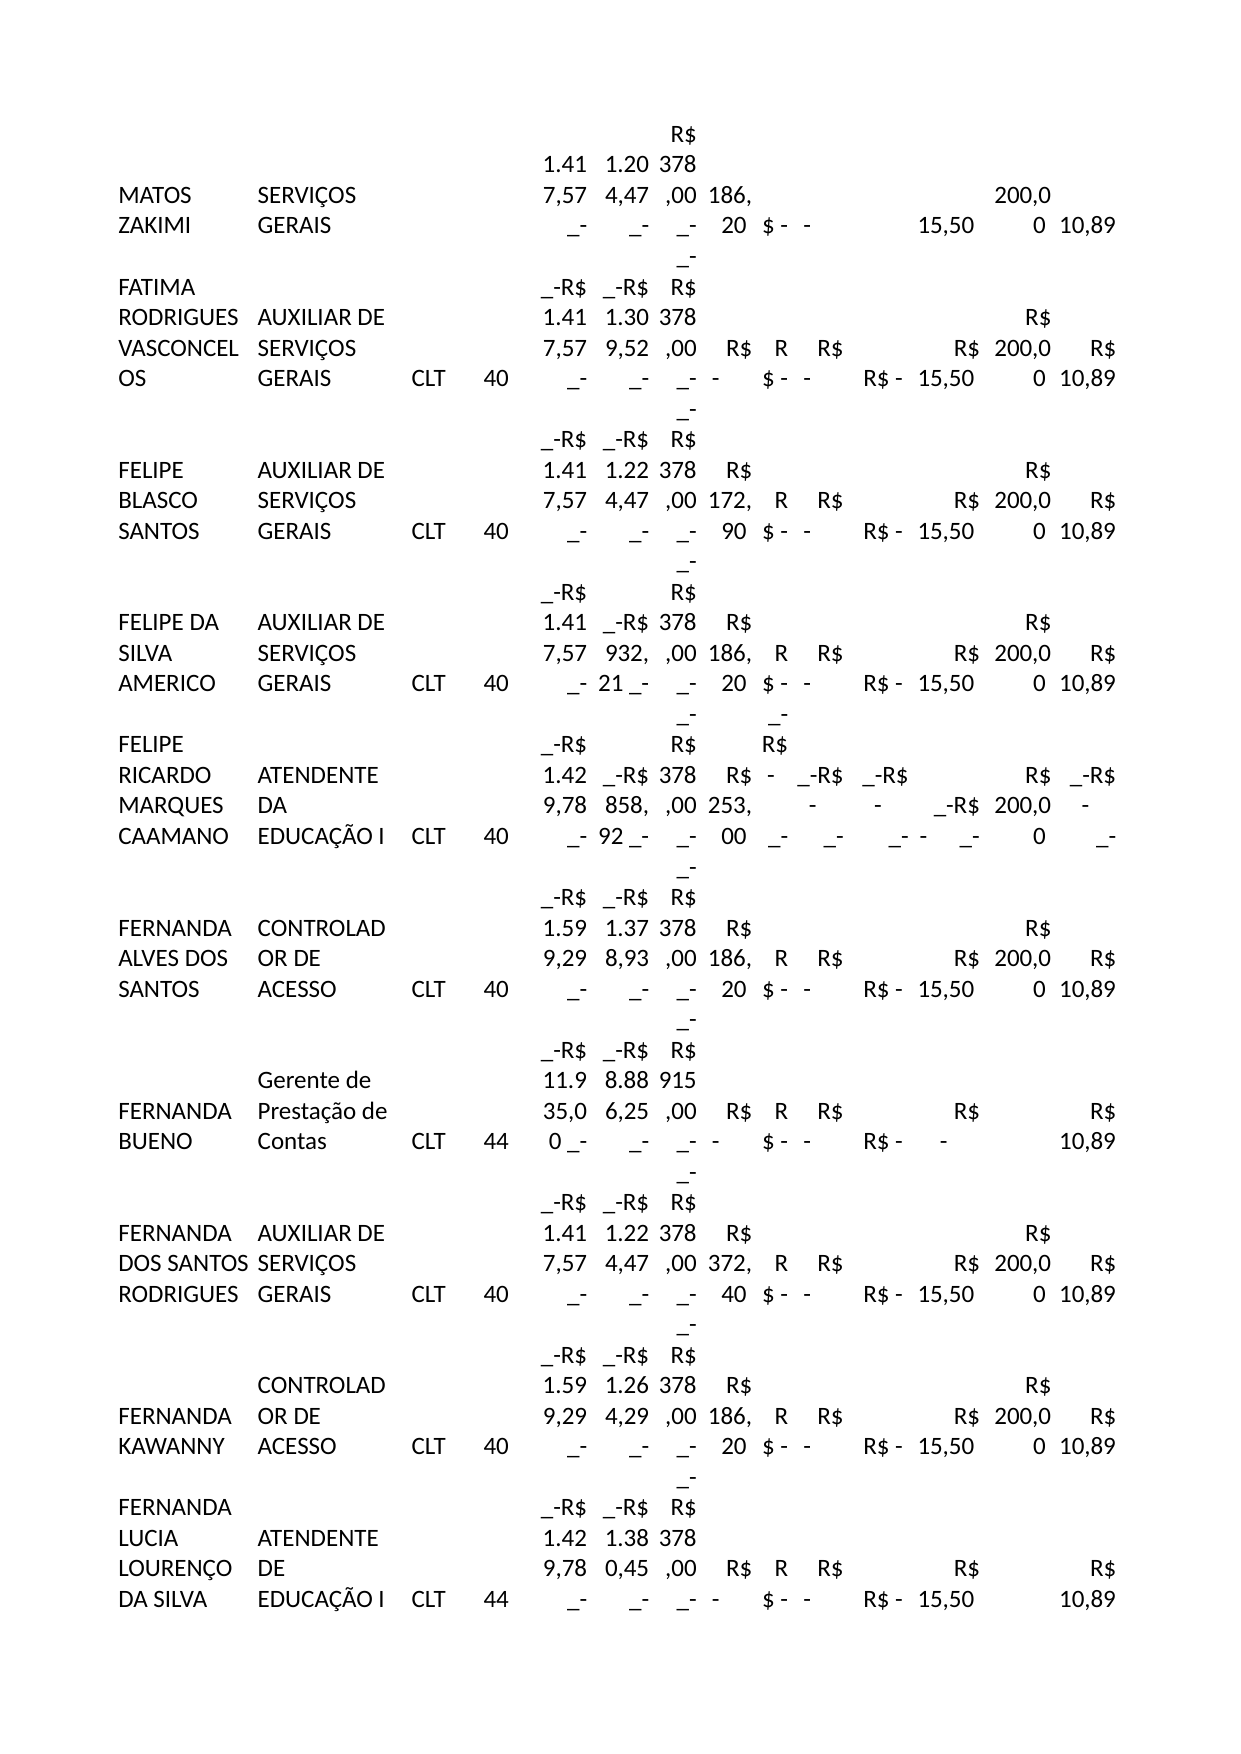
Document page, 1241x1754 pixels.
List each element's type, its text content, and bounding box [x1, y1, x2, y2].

table_cell 186,20 [700, 118, 755, 240]
table_cell 40 [464, 1156, 528, 1308]
table_cell 40 [464, 240, 528, 393]
table_cell R$ - [755, 545, 791, 698]
table_cell _-R$ 378,00 _- [652, 1156, 699, 1308]
table_cell R$ - [791, 393, 846, 545]
table_cell R$ - [791, 1156, 846, 1308]
table_cell AUXILIAR DE SERVIÇOS GERAIS [254, 240, 393, 393]
table_cell $ - [755, 118, 791, 240]
table_cell _-R$ 378,00 _- [652, 851, 699, 1003]
table_cell _-R$ 858,92 _- [590, 698, 652, 851]
table_cell CONTROLADOR DE ACESSO [254, 851, 393, 1003]
table_cell R$ 186,20 [700, 851, 755, 1003]
table_cell 15,50 [911, 118, 983, 240]
table_cell _-R$ - _- [791, 698, 846, 851]
table_cell R$ 10,89 [1054, 545, 1119, 698]
table_cell _-R$ - _- [755, 698, 791, 851]
table_cell 10,89 [1054, 118, 1119, 240]
table_cell R$ - [755, 393, 791, 545]
table_cell [983, 1461, 1054, 1614]
table_cell _-R$ 1.224,47 _- [590, 1156, 652, 1308]
table_cell R$ - [791, 545, 846, 698]
table_cell R$ - [791, 851, 846, 1003]
table_cell _-R$ 1.417,57 _- [528, 240, 590, 393]
table_cell R$ 10,89 [1054, 851, 1119, 1003]
table_cell 44 [464, 1003, 528, 1156]
table_cell MATOS ZAKIMI [115, 118, 254, 240]
table_cell _-R$ 378,00 _- [652, 1309, 699, 1461]
table_cell _-R$ 378,00 _- [652, 545, 699, 698]
table_cell R$ - [755, 240, 791, 393]
table_cell R$ - [755, 1156, 791, 1308]
table_cell _-R$ 1.599,29 _- [528, 851, 590, 1003]
table_cell R$ - [700, 1461, 755, 1614]
table_cell R$ 378,00 _- [652, 118, 699, 240]
table_cell R$ 186,20 [700, 545, 755, 698]
table_cell R$ 200,00 [983, 698, 1054, 851]
table_cell R$ - [846, 240, 911, 393]
table_cell SERVIÇOS GERAIS [254, 118, 393, 240]
table_cell 1.204,47 _- [590, 118, 652, 240]
table_cell R$ 15,50 [911, 1309, 983, 1461]
table_cell R$ - [846, 1309, 911, 1461]
table_cell ATENDENTE DE EDUCAÇÃO I [254, 1461, 393, 1614]
table_cell FELIPE RICARDO MARQUES CAAMANO [115, 698, 254, 851]
table_cell R$ 372,40 [700, 1156, 755, 1308]
table_cell _-R$ - _- [846, 698, 911, 851]
table_cell ATENDENTE DA EDUCAÇÃO I [254, 698, 393, 851]
table_cell R$ - [755, 851, 791, 1003]
table_cell R$ 15,50 [911, 545, 983, 698]
table_cell CLT [393, 698, 464, 851]
table_cell R$ - [846, 1156, 911, 1308]
table_cell [393, 118, 464, 240]
table_cell 40 [464, 698, 528, 851]
table_cell _-R$ 915,00 _- [652, 1003, 699, 1156]
table_cell _-R$ 1.599,29 _- [528, 1309, 590, 1461]
table_cell R$ 15,50 [911, 240, 983, 393]
table_cell R$ - [755, 1461, 791, 1614]
table_cell FERNANDA DOS SANTOS RODRIGUES [115, 1156, 254, 1308]
table_cell R$ 186,20 [700, 1309, 755, 1461]
table_cell _-R$ 932,21 _- [590, 545, 652, 698]
table_cell R$ - [791, 240, 846, 393]
table_cell CLT [393, 240, 464, 393]
table_cell R$ - [911, 1003, 983, 1156]
table_cell FELIPE BLASCO SANTOS [115, 393, 254, 545]
table_cell R$ - [755, 1003, 791, 1156]
table_cell _-R$ - _- [911, 698, 983, 851]
table_cell AUXILIAR DE SERVIÇOS GERAIS [254, 1156, 393, 1308]
table_cell R$ - [700, 1003, 755, 1156]
table_cell R$ 200,00 [983, 393, 1054, 545]
table_cell R$ - [846, 1003, 911, 1156]
table_cell _-R$ 1.309,52 _- [590, 240, 652, 393]
table_cell 40 [464, 393, 528, 545]
table_cell R$ - [846, 851, 911, 1003]
table_cell _-R$ 1.429,78 _- [528, 698, 590, 851]
table_cell _-R$ 1.417,57 _- [528, 545, 590, 698]
table_cell 40 [464, 1309, 528, 1461]
table_cell CLT [393, 1309, 464, 1461]
table_cell R$ - [791, 1461, 846, 1614]
table_cell R$ 15,50 [911, 1461, 983, 1614]
table_cell [846, 118, 911, 240]
table_cell CLT [393, 851, 464, 1003]
table_cell CLT [393, 1156, 464, 1308]
table_cell R$ 15,50 [911, 393, 983, 545]
table_cell FERNANDA LUCIA LOURENÇO DA SILVA [115, 1461, 254, 1614]
table_cell Gerente de Prestação de Contas [254, 1003, 393, 1156]
table_cell _-R$ 1.378,93 _- [590, 851, 652, 1003]
table_cell R$ 172,90 [700, 393, 755, 545]
table_cell FELIPE DA SILVA AMERICO [115, 545, 254, 698]
table_cell R$ 200,00 [983, 1156, 1054, 1308]
table_cell AUXILIAR DE SERVIÇOS GERAIS [254, 393, 393, 545]
table_cell _-R$ 1.380,45 _- [590, 1461, 652, 1614]
table_cell R$ 10,89 [1054, 1156, 1119, 1308]
table_cell CONTROLADOR DE ACESSO [254, 1309, 393, 1461]
table_cell _-R$ 1.417,57 _- [528, 393, 590, 545]
table_cell R$ - [791, 1309, 846, 1461]
table_cell R$ 10,89 [1054, 240, 1119, 393]
table_cell FERNANDA BUENO [115, 1003, 254, 1156]
table_cell _-R$ 378,00 _- [652, 698, 699, 851]
table_cell CLT [393, 393, 464, 545]
table_cell R$ 200,00 [983, 240, 1054, 393]
table_cell _-R$ 378,00 _- [652, 1461, 699, 1614]
table_cell R$ 10,89 [1054, 393, 1119, 545]
table_cell R$ - [791, 1003, 846, 1156]
table_cell R$ 10,89 [1054, 1003, 1119, 1156]
table_cell _-R$ 8.886,25 _- [590, 1003, 652, 1156]
table_cell [464, 118, 528, 240]
table_cell _-R$ 11.935,00 _- [528, 1003, 590, 1156]
table_cell R$ 200,00 [983, 1309, 1054, 1461]
table_cell R$ 10,89 [1054, 1309, 1119, 1461]
table_cell _-R$ 1.429,78 _- [528, 1461, 590, 1614]
table_cell R$ 15,50 [911, 1156, 983, 1308]
table_cell R$ 253,00 [700, 698, 755, 851]
table_cell R$ - [846, 545, 911, 698]
table_cell FERNANDA KAWANNY [115, 1309, 254, 1461]
table_cell _-R$ 1.224,47 _- [590, 393, 652, 545]
table_cell FATIMA RODRIGUES VASCONCELOS [115, 240, 254, 393]
table_cell R$ - [755, 1309, 791, 1461]
table_cell 44 [464, 1461, 528, 1614]
table_cell _-R$ 378,00 _- [652, 393, 699, 545]
table_cell [791, 118, 846, 240]
table_cell FERNANDA ALVES DOS SANTOS [115, 851, 254, 1003]
table_cell 40 [464, 545, 528, 698]
table_cell CLT [393, 1461, 464, 1614]
table_cell CLT [393, 545, 464, 698]
table_cell 200,00 [983, 118, 1054, 240]
table_cell _-R$ 378,00 _- [652, 240, 699, 393]
table_cell _-R$ 1.264,29 _- [590, 1309, 652, 1461]
table_cell [983, 1003, 1054, 1156]
table_cell _-R$ 1.417,57 _- [528, 1156, 590, 1308]
table_cell AUXILIAR DE SERVIÇOS GERAIS [254, 545, 393, 698]
table_cell 1.417,57 _- [528, 118, 590, 240]
table_cell _-R$ - _- [1054, 698, 1119, 851]
table_cell R$ 15,50 [911, 851, 983, 1003]
table_cell CLT [393, 1003, 464, 1156]
table_cell R$ 200,00 [983, 545, 1054, 698]
table_cell R$ 10,89 [1054, 1461, 1119, 1614]
table_cell 40 [464, 851, 528, 1003]
table_cell R$ - [700, 240, 755, 393]
table_cell R$ - [846, 393, 911, 545]
table_cell R$ 200,00 [983, 851, 1054, 1003]
table_cell R$ - [846, 1461, 911, 1614]
